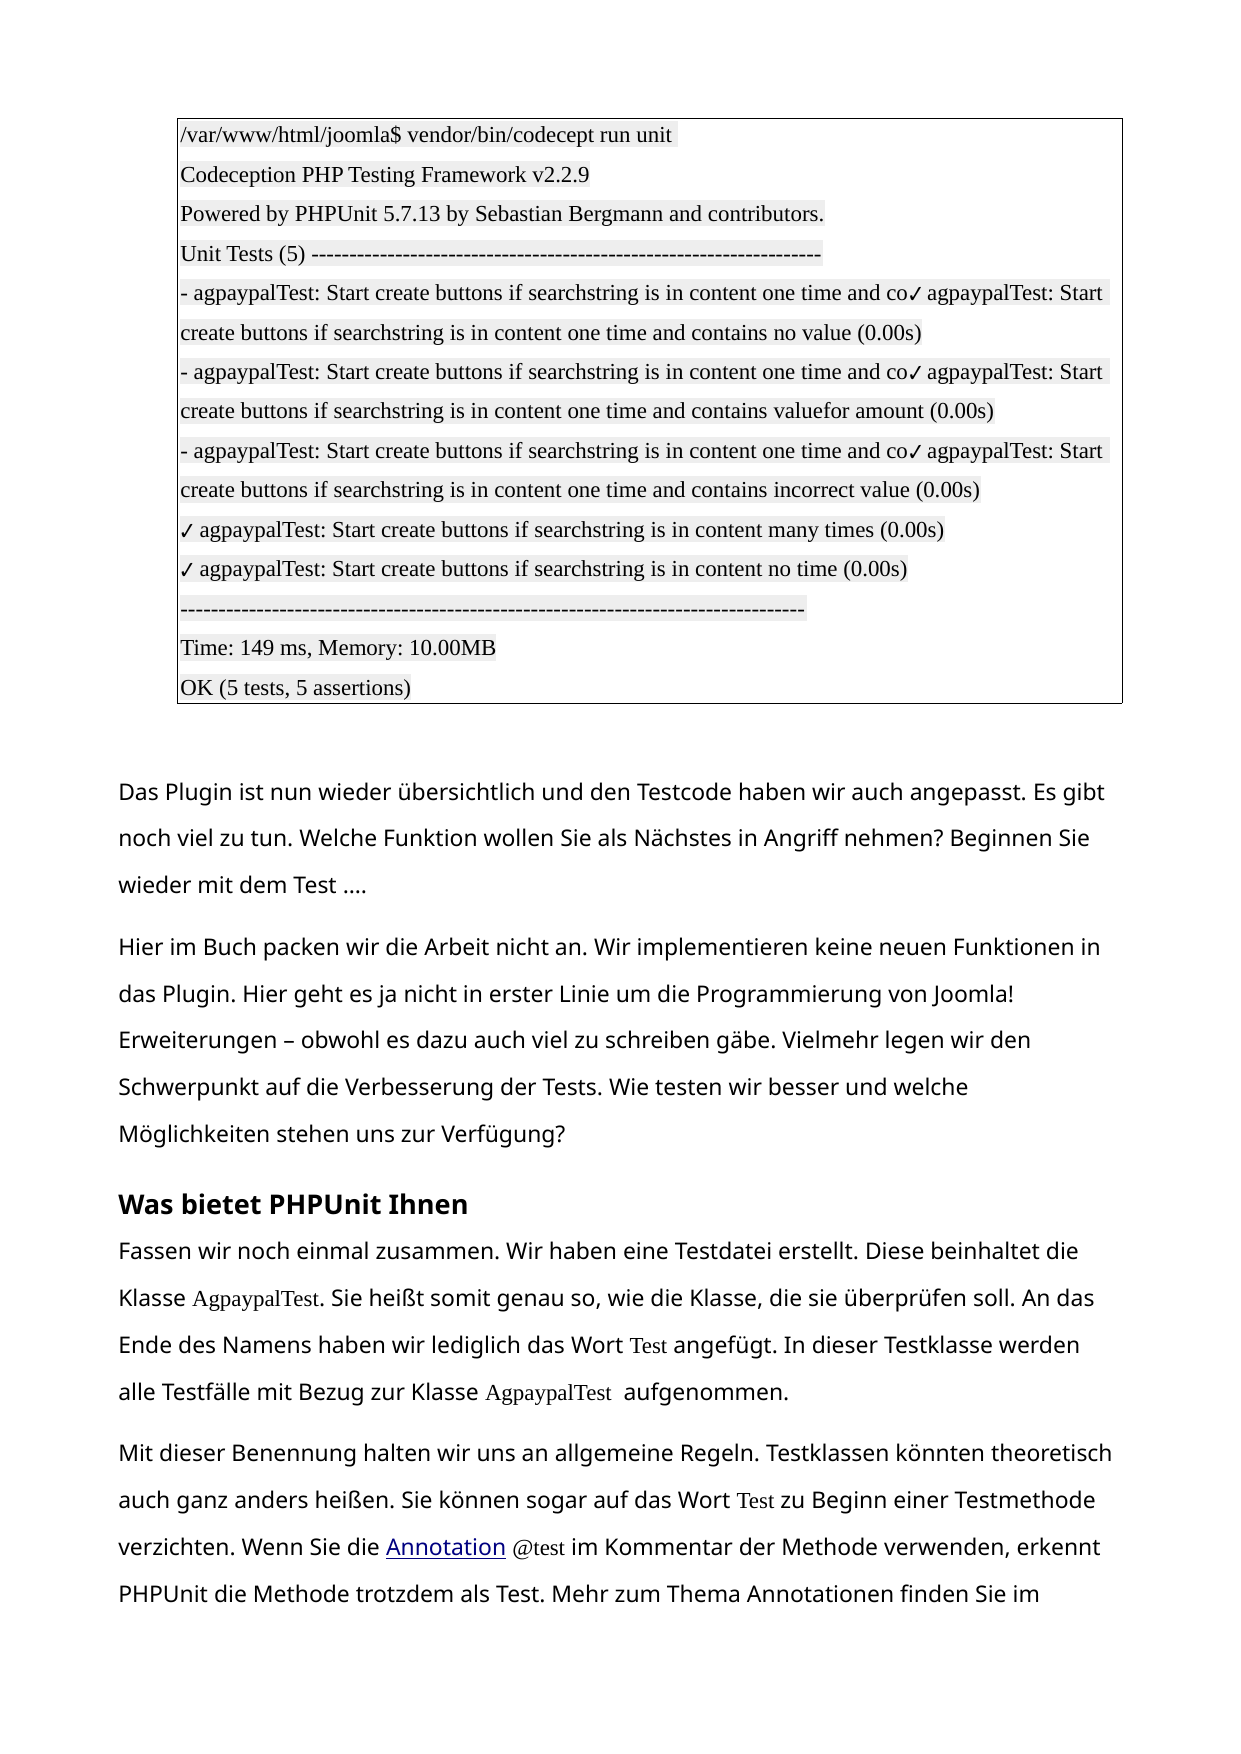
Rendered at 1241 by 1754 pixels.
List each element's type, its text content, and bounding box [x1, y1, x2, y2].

text Fassen wir noch einmal zusammen. Wir haben eine Testdatei erstellt. Diese beinhaltet die Klasse AgpaypalTest. Sie heißt somit genau so, wie die Klasse, die sie überprüfen soll. An das Ende des Namens haben wir lediglich das Wort Test angefügt. In dieser Testklasse werden alle Testfälle mit Bezug zur Klasse AgpaypalTest aufgenommen. [118, 1235, 1122, 1407]
text Mit dieser Benennung halten wir uns an allgemeine Regeln. Testklassen könnten theoretisch auch ganz anders heißen. Sie können sogar auf das Wort Test zu Beginn einer Testmethode verzichten. Wenn Sie die Annotation @test im Kommentar der Methode verwenden, erkennt PHPUnit die Methode trotzdem als Test. Mehr zum Thema Annotationen finden Sie im [118, 1437, 1122, 1609]
text Hier im Buch packen wir die Arbeit nicht an. Wir implementieren keine neuen Funktionen in das Plugin. Hier geht es ja nicht in erster Linie um die Programmierung von Joomla! Erweiterungen – obwohl es dazu auch viel zu schreiben gäbe. Vielmehr legen wir den Schwerpunkt auf die Verbesserung der Tests. Wie testen wir besser und welche Möglichkeiten stehen uns zur Verfügung? [118, 931, 1122, 1149]
text /var/www/html/joomla$ vendor/bin/codecept run unit Codeception PHP Testing Framework v2.2.9 Powered by PHPUnit 5.7.13 by Sebastian Bergmann and contributors. Unit Tests (5) ------------------------------------------------------------------- - agpaypalTest: Start create buttons if searchstring is in content one time and co✔ agpaypalTest: Start create buttons if searchstring is in content one time and contains no value (0.00s) - agpaypalTest: Start create buttons if searchstring is in content one time and co✔ agpaypalTest: Start create buttons if searchstring is in content one time and contains valuefor amount (0.00s) - agpaypalTest: Start create buttons if searchstring is in content one time and co✔ agpaypalTest: Start create buttons if searchstring is in content one time and contains incorrect value (0.00s) ✔ agpaypalTest: Start create buttons if searchstring is in content many times (0.00s) ✔ agpaypalTest: Start create buttons if searchstring is in content no time (0.00s) ---------------------------------------------------------------------------------- Time: 149 ms, Memory: 10.00MB OK (5 tests, 5 assertions) [178, 119, 1122, 703]
text Das Plugin ist nun wieder übersichtlich und den Testcode haben wir auch angepasst. Es gibt noch viel zu tun. Welche Funktion wollen Sie als Nächstes in Angriff nehmen? Beginnen Sie wieder mit dem Test …. [118, 775, 1122, 900]
subtitle Was bietet PHPUnit Ihnen [118, 1186, 1122, 1223]
